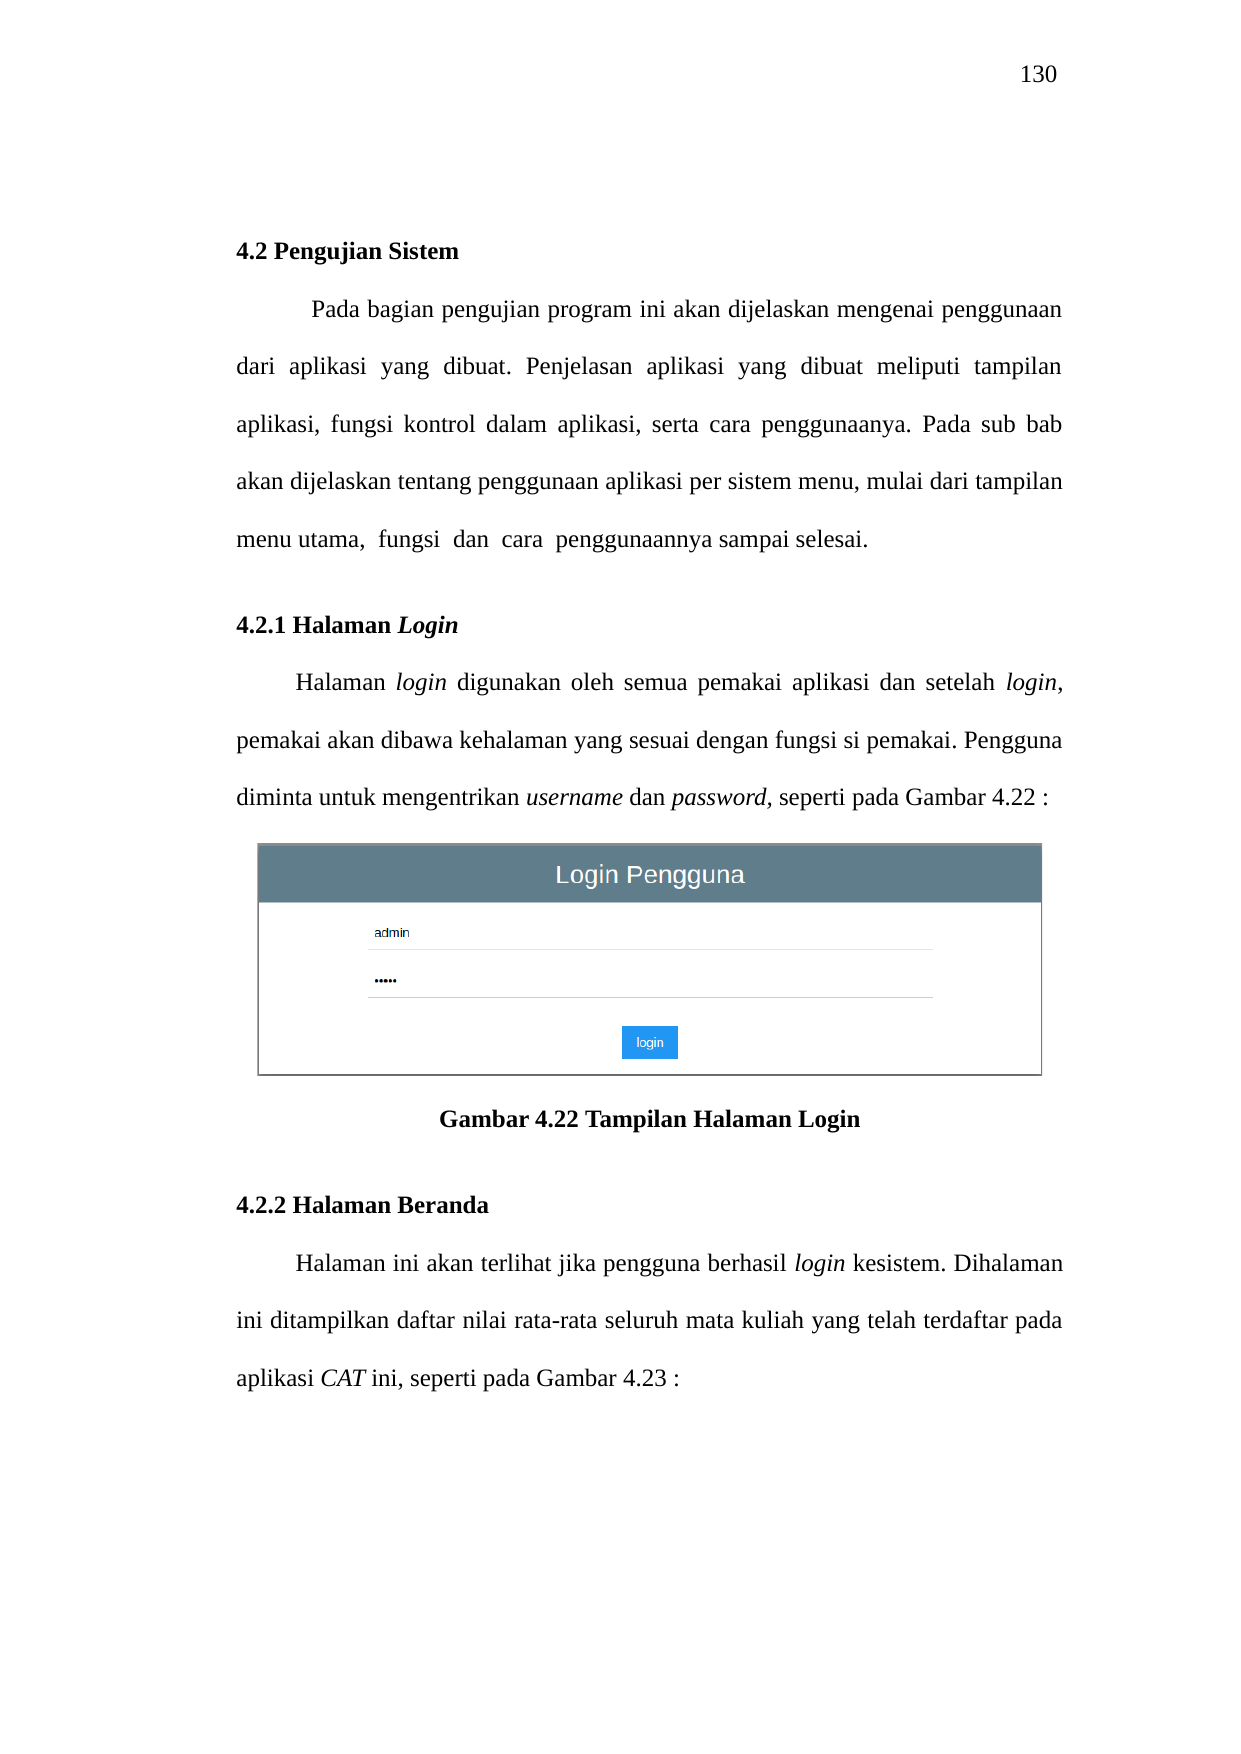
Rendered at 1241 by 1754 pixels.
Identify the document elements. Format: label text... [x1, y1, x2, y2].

text Pada bagian pengujian program ini akan dijelaskan mengenai penggunaan dari aplikasi yang dibuat. Penjelasan aplikasi yang dibuat meliputi tampilan aplikasi, fungsi kontrol dalam aplikasi, serta cara penggunaanya. Pada sub bab akan dijelaskan tentang penggunaan aplikasi per sistem menu, mulai dari tampilan menu utama, fungsi dan cara penggunaannya sampai selesai. [236, 294, 1063, 552]
subtitle 4.2 Pengujian Sistem [236, 236, 1063, 265]
text Gambar 4.22 Tampilan Halaman Login [257, 1076, 1042, 1133]
subtitle 4.2.1 Halaman Login [236, 610, 1063, 639]
picture [257, 843, 1043, 1076]
text Halaman login digunakan oleh semua pemakai aplikasi dan setelah login, pemakai akan dibawa kehalaman yang sesuai dengan fungsi si pemakai. Pengguna diminta untuk mengentrikan username dan password, seperti pada Gambar 4.22 : [236, 667, 1063, 811]
text Halaman ini akan terlihat jika pengguna berhasil login kesistem. Dihalaman ini ditampilkan daftar nilai rata-rata seluruh mata kuliah yang telah terdaftar pada aplikasi CAT ini, seperti pada Gambar 4.23 : [236, 1248, 1063, 1392]
subtitle 4.2.2 Halaman Beranda [236, 1190, 1063, 1219]
